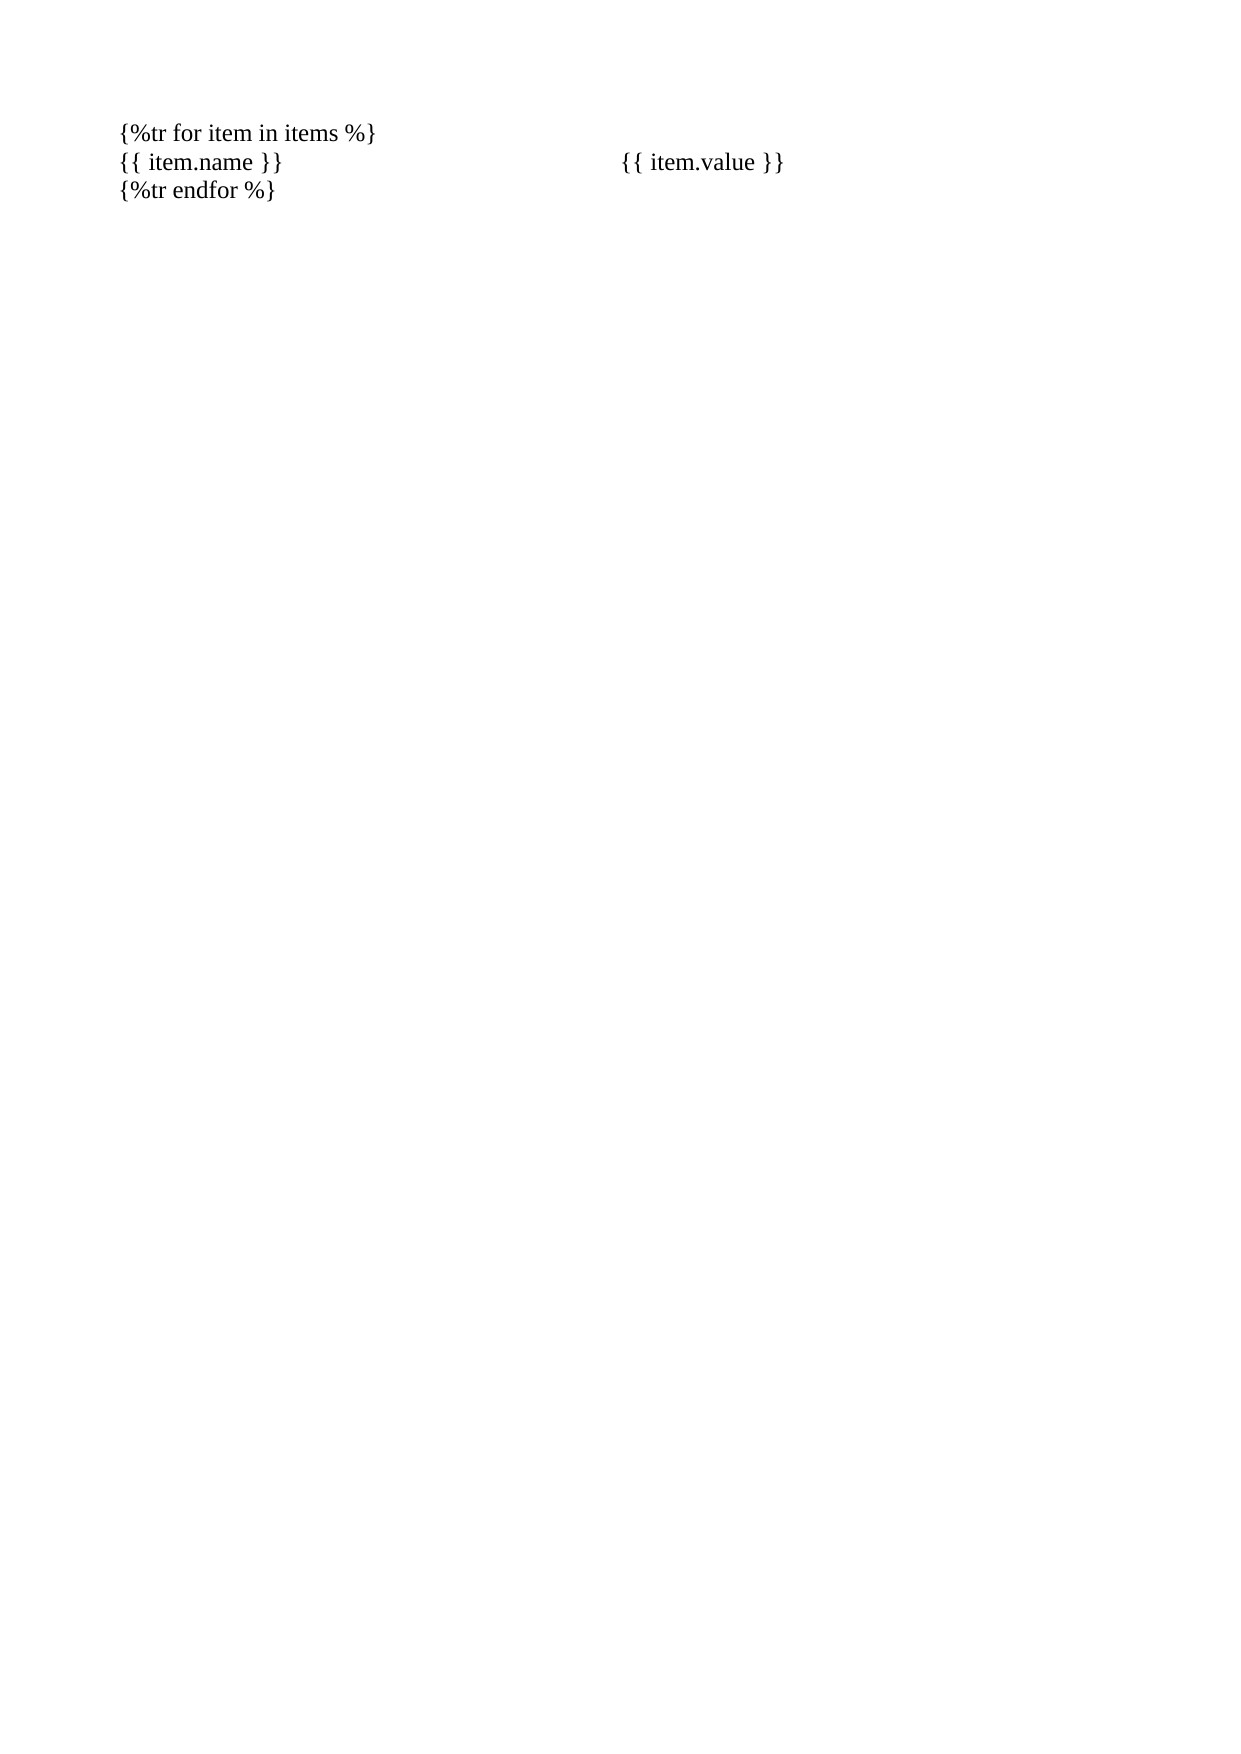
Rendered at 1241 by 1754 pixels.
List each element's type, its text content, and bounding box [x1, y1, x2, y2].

table_header {%tr for item in items %} [118, 118, 620, 147]
table_cell {{ item.name }} [118, 147, 620, 176]
table_cell {%tr endfor %} [118, 176, 620, 204]
table_cell {{ item.value }} [620, 147, 1122, 176]
